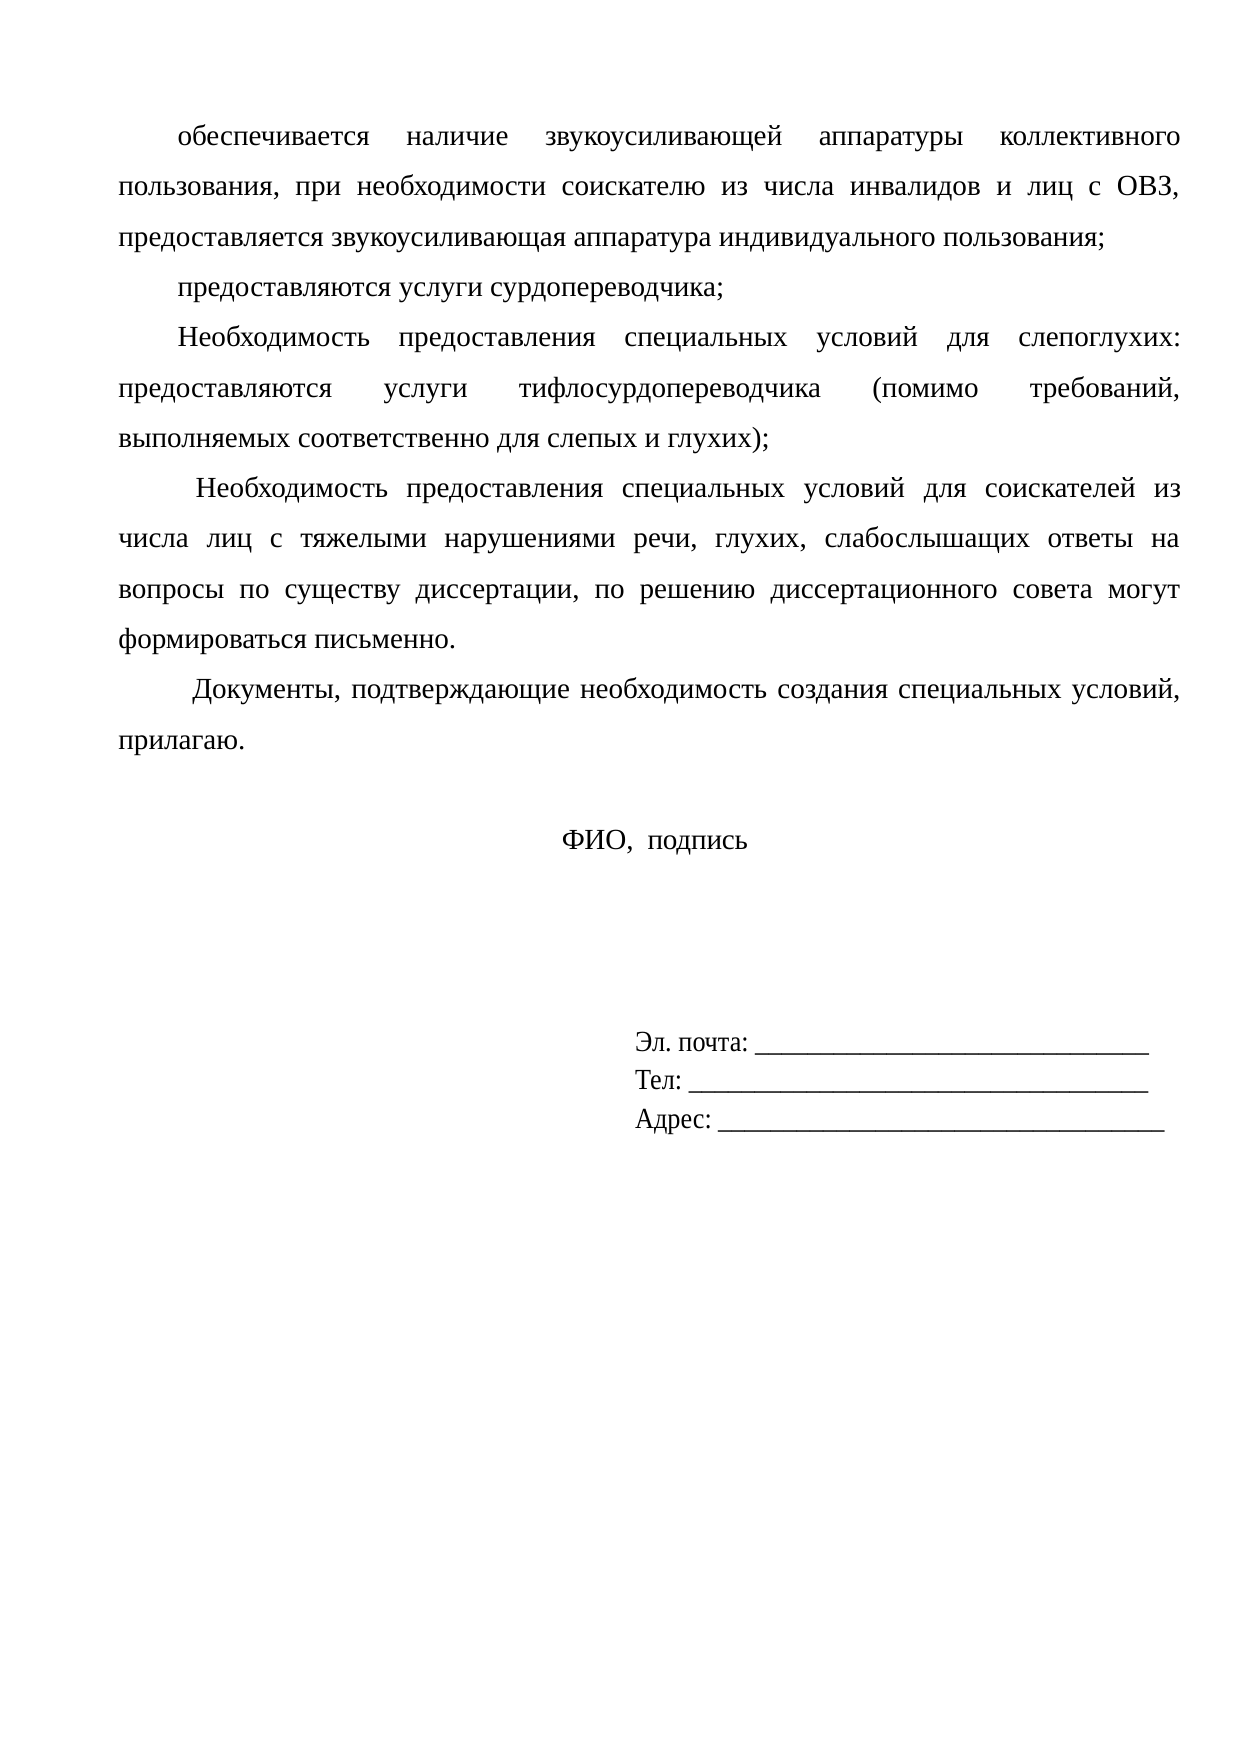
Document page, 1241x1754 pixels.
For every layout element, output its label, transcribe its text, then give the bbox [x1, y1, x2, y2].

text Необходимость предоставления специальных условий для слепоглухих: предоставляются услуги тифлосурдопереводчика (помимо требований, выполняемых соответственно для слепых и глухих); [118, 319, 1181, 453]
text Документы, подтверждающие необходимость создания специальных условий, прилагаю. [118, 672, 1181, 755]
text ФИО, подпись [118, 822, 1181, 856]
text Необходимость предоставления специальных условий для соискателей из числа лиц с тяжелыми нарушениями речи, глухих, слабослышащих ответы на вопросы по существу диссертации, по решению диссертационного совета могут формироваться письменно. [118, 470, 1181, 655]
text Тел: ___________________________________ [635, 1062, 1181, 1096]
text Эл. почта: ______________________________ [635, 1024, 1181, 1057]
text предоставляются услуги сурдопереводчика; [118, 269, 1181, 303]
text Адрес: __________________________________ [635, 1101, 1181, 1134]
text обеспечивается наличие звукоусиливающей аппаратуры коллективного пользования, при необходимости соискателю из числа инвалидов и лиц с ОВЗ, предоставляется звукоусиливающая аппаратура индивидуального пользования; [118, 118, 1181, 252]
